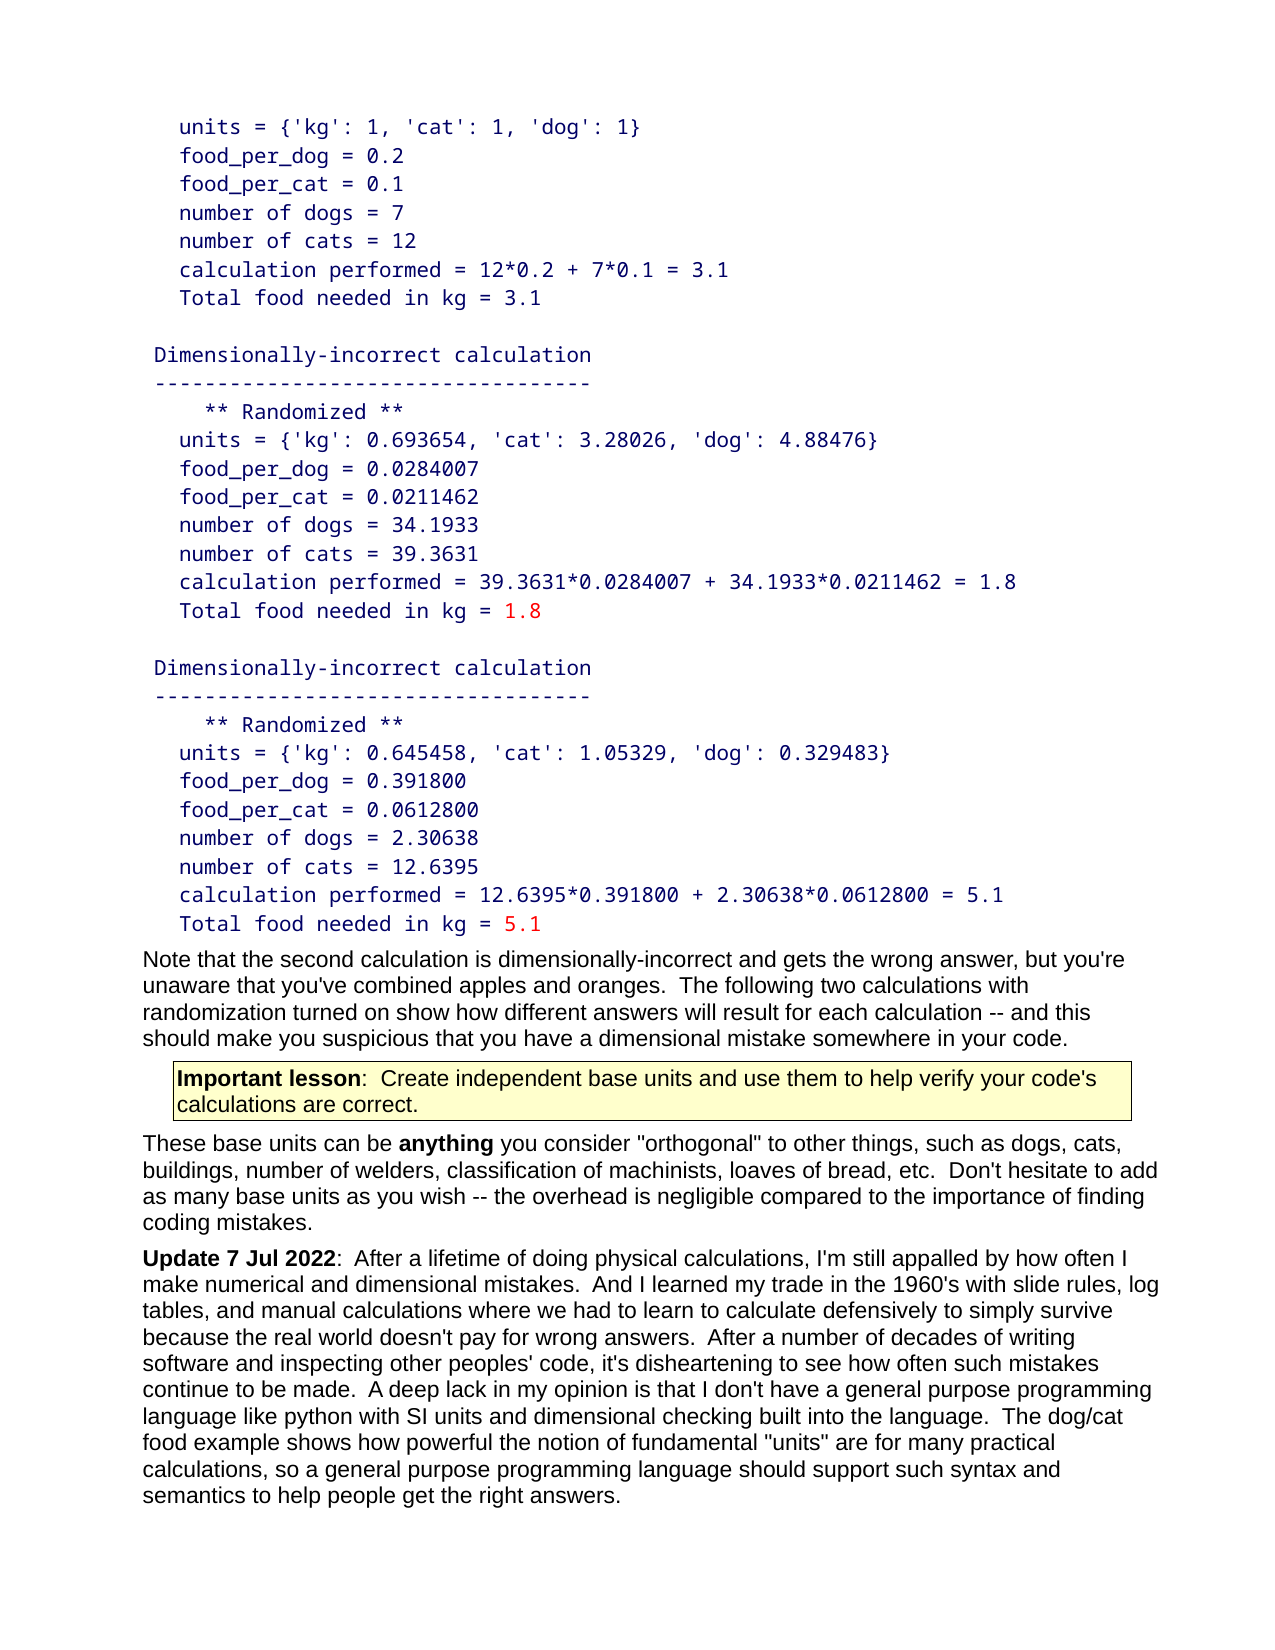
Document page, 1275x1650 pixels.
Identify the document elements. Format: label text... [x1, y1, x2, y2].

text units = {'kg': 0.645458, 'cat': 1.05329, 'dog': 0.329483} [154, 738, 1162, 767]
text food_per_cat = 0.1 [154, 169, 1162, 198]
text ** Randomized ** [154, 397, 1162, 425]
text number of dogs = 34.1933 [154, 511, 1162, 539]
text units = {'kg': 1, 'cat': 1, 'dog': 1} [154, 112, 1162, 141]
text food_per_cat = 0.0612800 [154, 795, 1162, 823]
text food_per_dog = 0.2 [154, 141, 1162, 169]
text number of cats = 12 [154, 226, 1162, 255]
text food_per_cat = 0.0211462 [154, 482, 1162, 511]
text food_per_dog = 0.0284007 [154, 454, 1162, 482]
text Total food needed in kg = 5.1 [154, 909, 1162, 937]
text Update 7 Jul 2022: After a lifetime of doing physical calculations, I'm still appalled by how often I make numerical and dimensional mistakes. And I learned my trade in the 1960's with slide rules, log tables, and manual calculations where we had to learn to calculate defensively to simply survive because the real world doesn't pay for wrong answers. After a number of decades of writing software and inspecting other peoples' code, it's disheartening to see how often such mistakes continue to be made. A deep lack in my opinion is that I don't have a general purpose programming language like python with SI units and dimensional checking built into the language. The dog/cat food example shows how powerful the notion of fundamental "units" are for many practical calculations, so a general purpose programming language should support such syntax and semantics to help people get the right answers. [142, 1245, 1162, 1508]
text number of cats = 12.6395 [154, 852, 1162, 880]
text calculation performed = 12.6395*0.391800 + 2.30638*0.0612800 = 5.1 [154, 880, 1162, 909]
text units = {'kg': 0.693654, 'cat': 3.28026, 'dog': 4.88476} [154, 425, 1162, 454]
text number of dogs = 2.30638 [154, 823, 1162, 852]
text ----------------------------------- [154, 681, 1162, 710]
text Important lesson: Create independent base units and use them to help verify your code's calculations are correct. [174, 1062, 1131, 1120]
text calculation performed = 12*0.2 + 7*0.1 = 3.1 [154, 255, 1162, 283]
text Total food needed in kg = 1.8 [154, 596, 1162, 624]
text Note that the second calculation is dimensionally-incorrect and gets the wrong answer, but you're unaware that you've combined apples and oranges. The following two calculations with randomization turned on show how different answers will result for each calculation -- and this should make you suspicious that you have a dimensional mistake somewhere in your code. [142, 946, 1162, 1052]
text number of cats = 39.3631 [154, 539, 1162, 567]
text calculation performed = 39.3631*0.0284007 + 34.1933*0.0211462 = 1.8 [154, 567, 1162, 596]
text number of dogs = 7 [154, 198, 1162, 226]
text ** Randomized ** [154, 710, 1162, 738]
text These base units can be anything you consider "orthogonal" to other things, such as dogs, cats, buildings, number of welders, classification of machinists, loaves of bread, etc. Don't hesitate to add as many base units as you wish -- the overhead is negligible compared to the importance of finding coding mistakes. [142, 1130, 1162, 1236]
text food_per_dog = 0.391800 [154, 767, 1162, 795]
text Dimensionally-incorrect calculation [154, 340, 1162, 368]
text Total food needed in kg = 3.1 [154, 283, 1162, 312]
text Dimensionally-incorrect calculation [154, 653, 1162, 681]
text ----------------------------------- [154, 368, 1162, 397]
